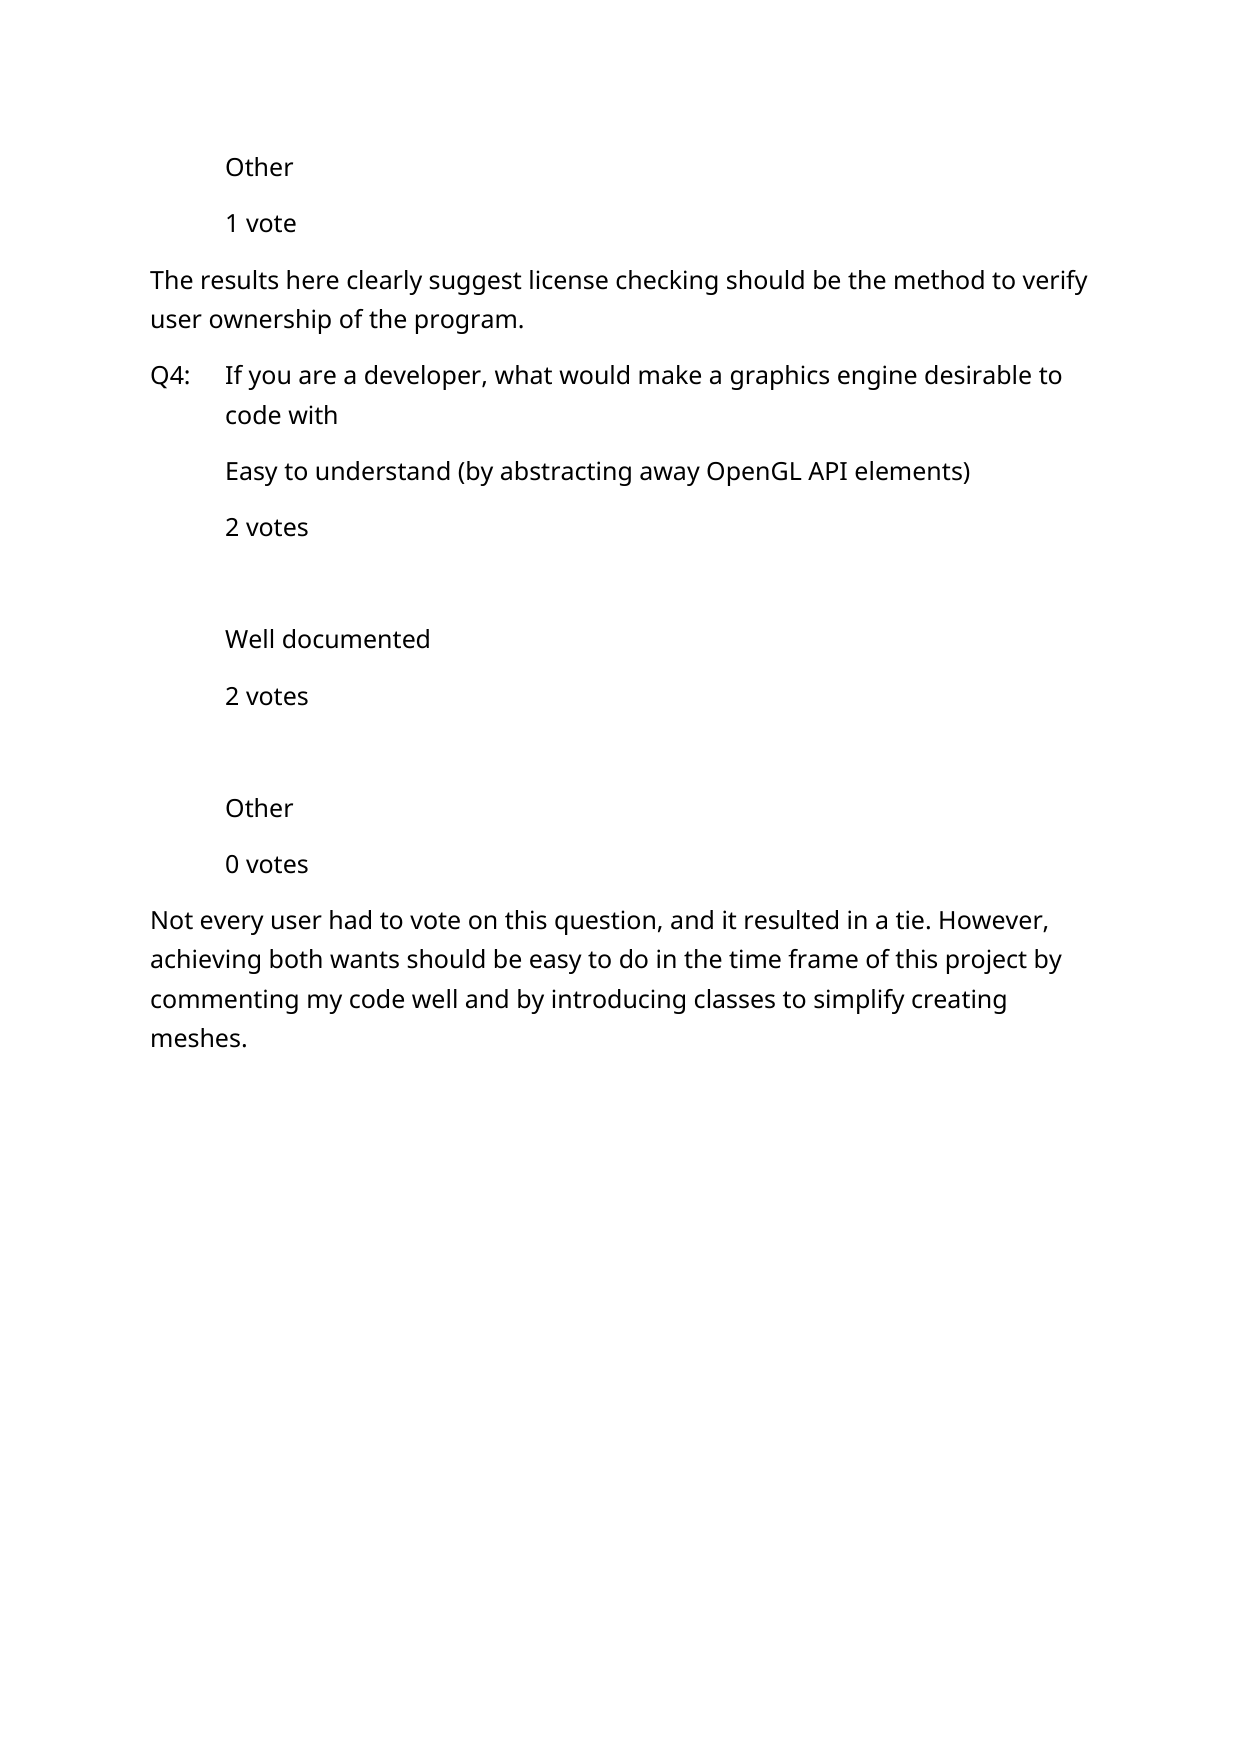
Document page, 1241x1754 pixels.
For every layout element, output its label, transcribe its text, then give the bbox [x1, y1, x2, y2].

text Not every user had to vote on this question, and it resulted in a tie. However, achieving both wants should be easy to do in the time frame of this project by commenting my code well and by introducing classes to simplify creating meshes. [150, 903, 1090, 1055]
text Other [150, 790, 1090, 824]
text 1 vote [150, 206, 1090, 240]
text Well documented [150, 622, 1090, 656]
text 0 votes [150, 847, 1090, 881]
text 2 votes [150, 678, 1090, 712]
text The results here clearly suggest license checking should be the method to verify user ownership of the program. [150, 262, 1090, 336]
text 2 votes [150, 510, 1090, 544]
text Easy to understand (by abstracting away OpenGL API elements) [150, 453, 1090, 488]
text Other [150, 150, 1090, 184]
text Q4: If you are a developer, what would make a graphics engine desirable to code with [150, 358, 1090, 431]
